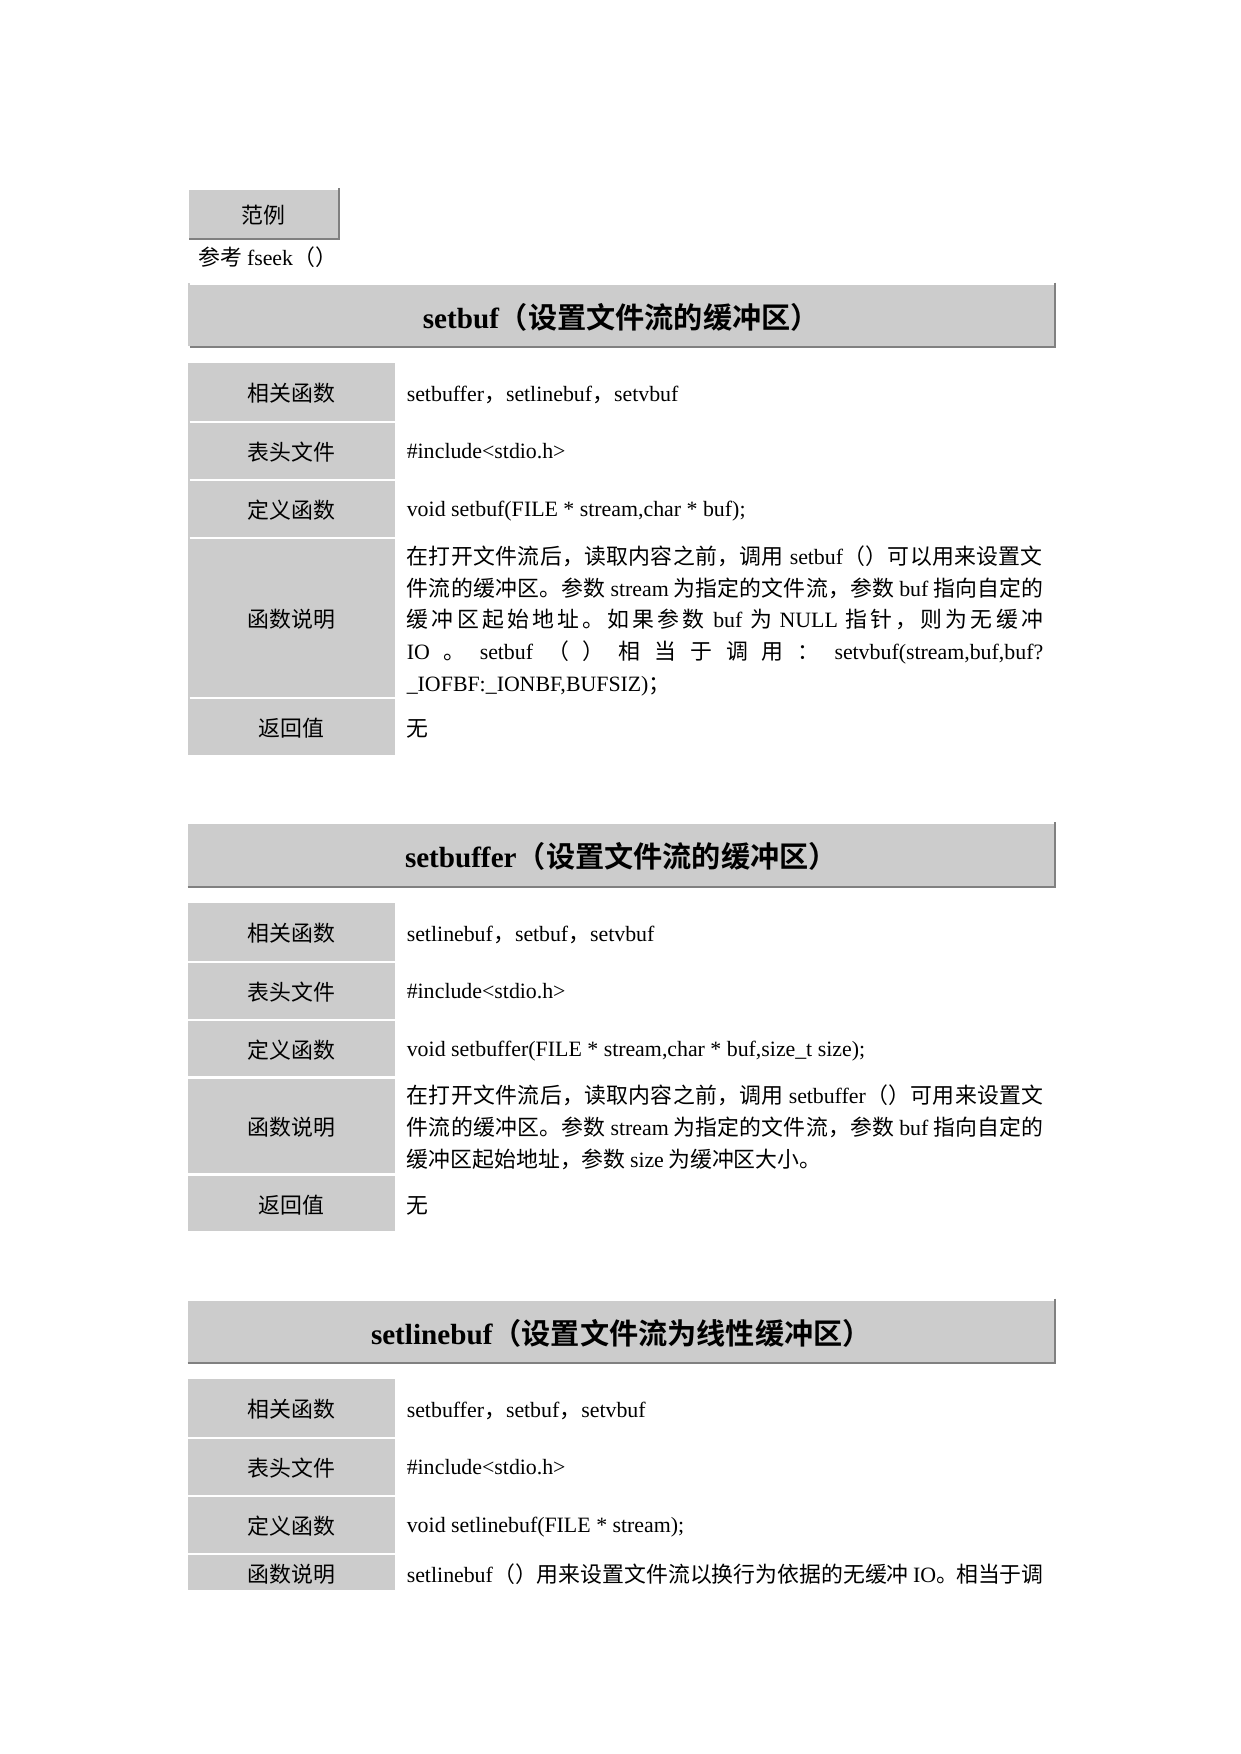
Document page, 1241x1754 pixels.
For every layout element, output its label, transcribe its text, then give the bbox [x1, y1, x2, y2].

table_cell 相关函数 [188, 1379, 395, 1437]
table_cell setlinebuf（）用来设置文件流以换行为依据的无缓冲IO。相当于调 [395, 1553, 1055, 1590]
table_cell [188, 346, 1055, 363]
table_cell 表头文件 [188, 963, 395, 1019]
table_cell [188, 162, 1055, 188]
table_cell [340, 188, 1055, 238]
table_cell 定义函数 [188, 1497, 395, 1553]
table_cell 函数说明 [188, 1079, 395, 1173]
table_cell setbuffer，setbuf，setvbuf [395, 1379, 1055, 1437]
table_cell 在打开文件流后，读取内容之前，调用setbuf（）可以用来设置文件流的缓冲区。参数stream为指定的文件流，参数buf指向自定的缓冲区起始地址。如果参数buf为NULL指针，则为无缓冲IO。setbuf（）相当于调用：setvbuf(stream,buf,buf?_IOFBF:_IONBF,BUFSIZ)； [395, 537, 1055, 697]
table_cell 参考fseek（） [188, 238, 1055, 282]
table_cell 无 [395, 1174, 1055, 1231]
table_cell 函数说明 [188, 537, 395, 697]
table_cell setbuf（设置文件流的缓冲区） [188, 283, 1054, 346]
table_cell 范例 [189, 190, 338, 238]
table_cell #include<stdio.h> [395, 421, 1055, 479]
table_header setlinebuf（设置文件流为线性缓冲区） [188, 1301, 1054, 1362]
table_cell 无 [395, 697, 1055, 755]
table_cell #include<stdio.h> [395, 1437, 1055, 1495]
table_cell [188, 888, 1055, 903]
table_cell 相关函数 [188, 363, 395, 421]
table_cell 返回值 [188, 1176, 395, 1231]
table_cell 定义函数 [188, 479, 395, 537]
table_cell setbuffer，setlinebuf，setvbuf [395, 363, 1055, 421]
table_cell 表头文件 [188, 1439, 395, 1495]
table_cell 在打开文件流后，读取内容之前，调用setbuffer（）可用来设置文件流的缓冲区。参数stream为指定的文件流，参数buf指向自定的缓冲区起始地址，参数size为缓冲区大小。 [395, 1076, 1055, 1173]
table_cell 相关函数 [188, 903, 395, 961]
table_cell 定义函数 [188, 1021, 395, 1076]
table_cell setlinebuf，setbuf，setvbuf [395, 903, 1055, 961]
table_header setbuffer（设置文件流的缓冲区） [188, 824, 1054, 886]
table_cell 函数说明 [188, 1555, 395, 1590]
table_cell 返回值 [188, 697, 395, 755]
table_cell #include<stdio.h> [395, 961, 1055, 1019]
table_cell void setlinebuf(FILE * stream); [395, 1495, 1055, 1553]
table_cell [188, 1364, 1055, 1379]
table_cell 表头文件 [188, 421, 395, 479]
table_cell void setbuf(FILE * stream,char * buf); [395, 479, 1055, 537]
table_cell void setbuffer(FILE * stream,char * buf,size_t size); [395, 1019, 1055, 1076]
